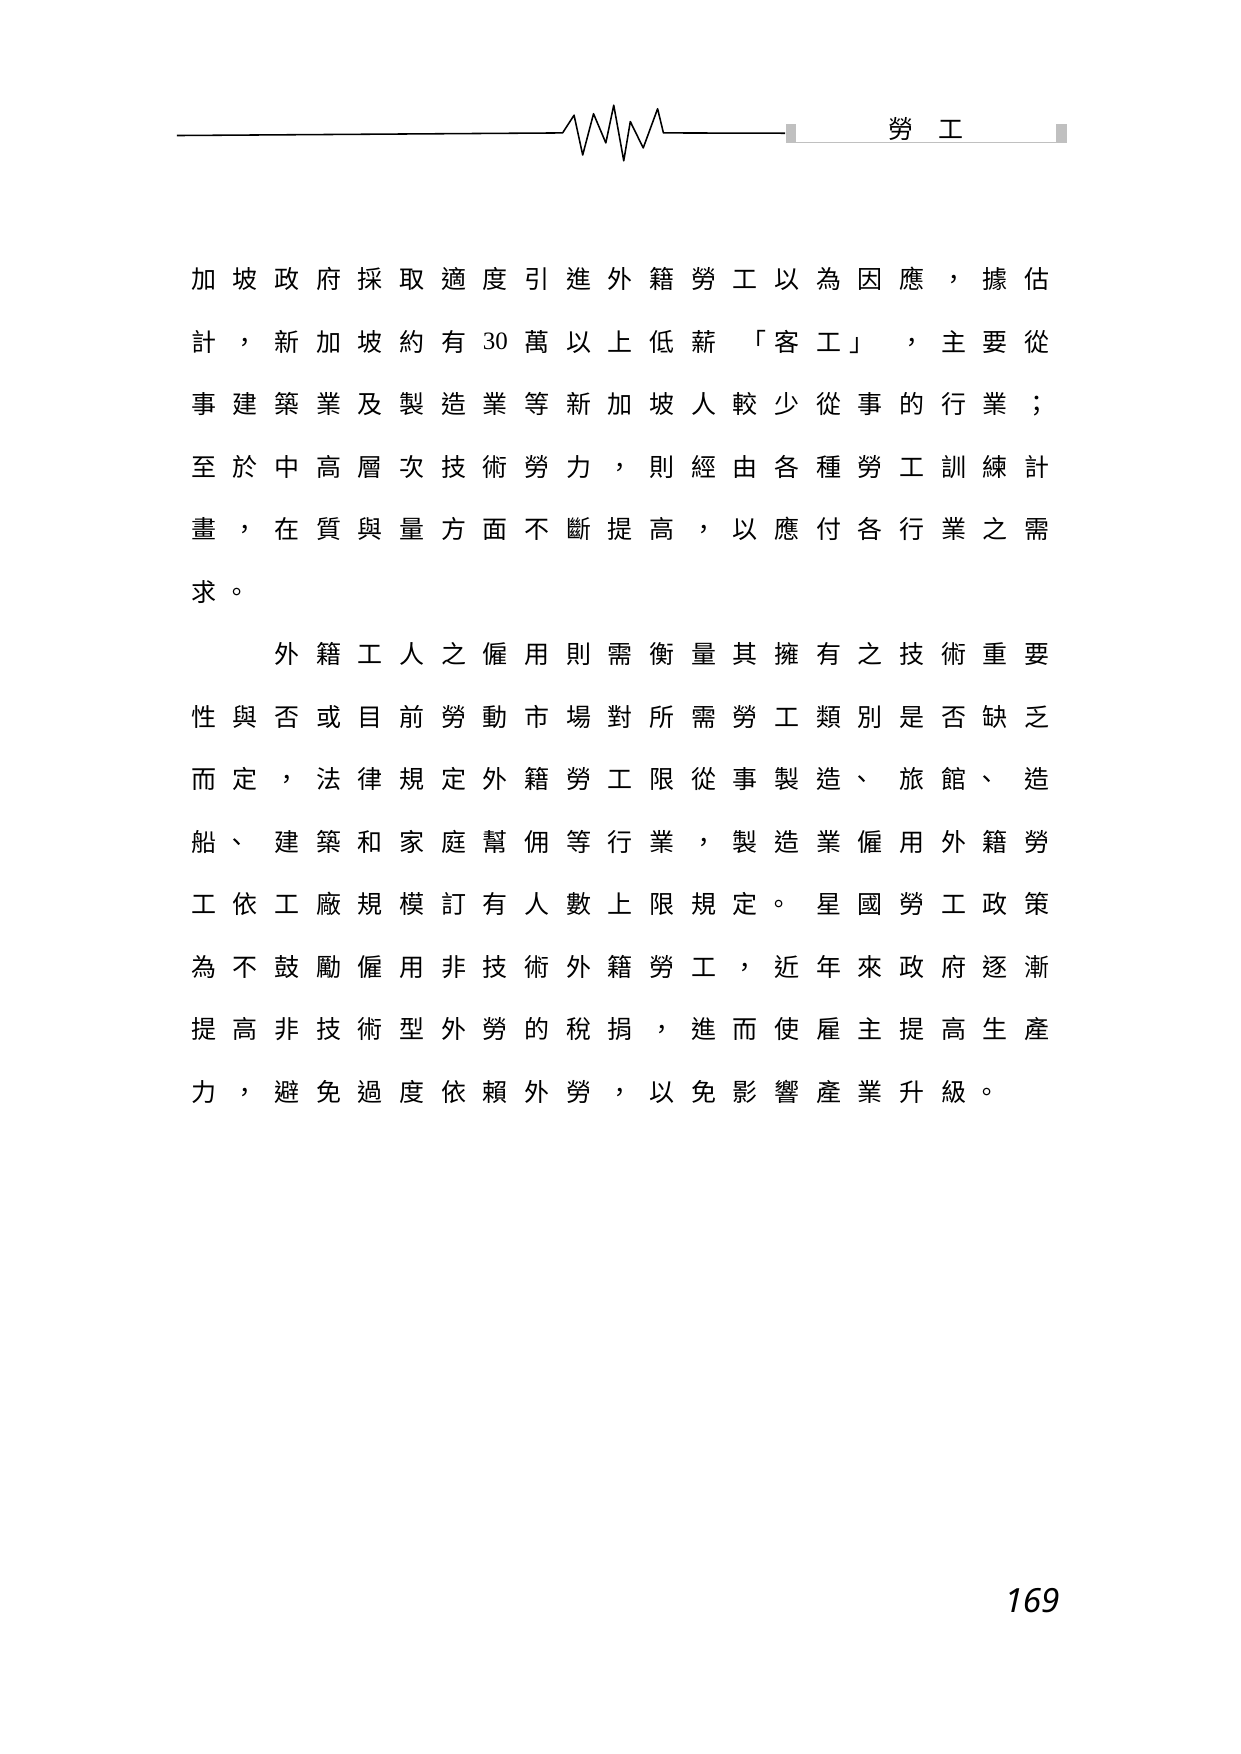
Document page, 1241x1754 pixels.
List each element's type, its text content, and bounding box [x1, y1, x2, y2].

text 加坡政府採取適度引進外籍勞工以為因應，據估計，新加坡約有30萬以上低薪「客工」，主要從事建築業及製造業等新加坡人較少從事的行業；至於中高層次技術勞力，則經由各種勞工訓練計畫，在質與量方面不斷提高，以應付各行業之需求。 [183, 236, 1058, 611]
text 外籍工人之僱用則需衡量其擁有之技術重要性與否或目前勞動市場對所需勞工類別是否缺乏而定，法律規定外籍勞工限從事製造、旅館、造船、建築和家庭幫佣等行業，製造業僱用外籍勞工依工廠規模訂有人數上限規定。星國勞工政策為不鼓勵僱用非技術外籍勞工，近年來政府逐漸提高非技術型外勞的稅捐，進而使雇主提高生產力，避免過度依賴外勞，以免影響產業升級。 [183, 611, 1058, 1111]
